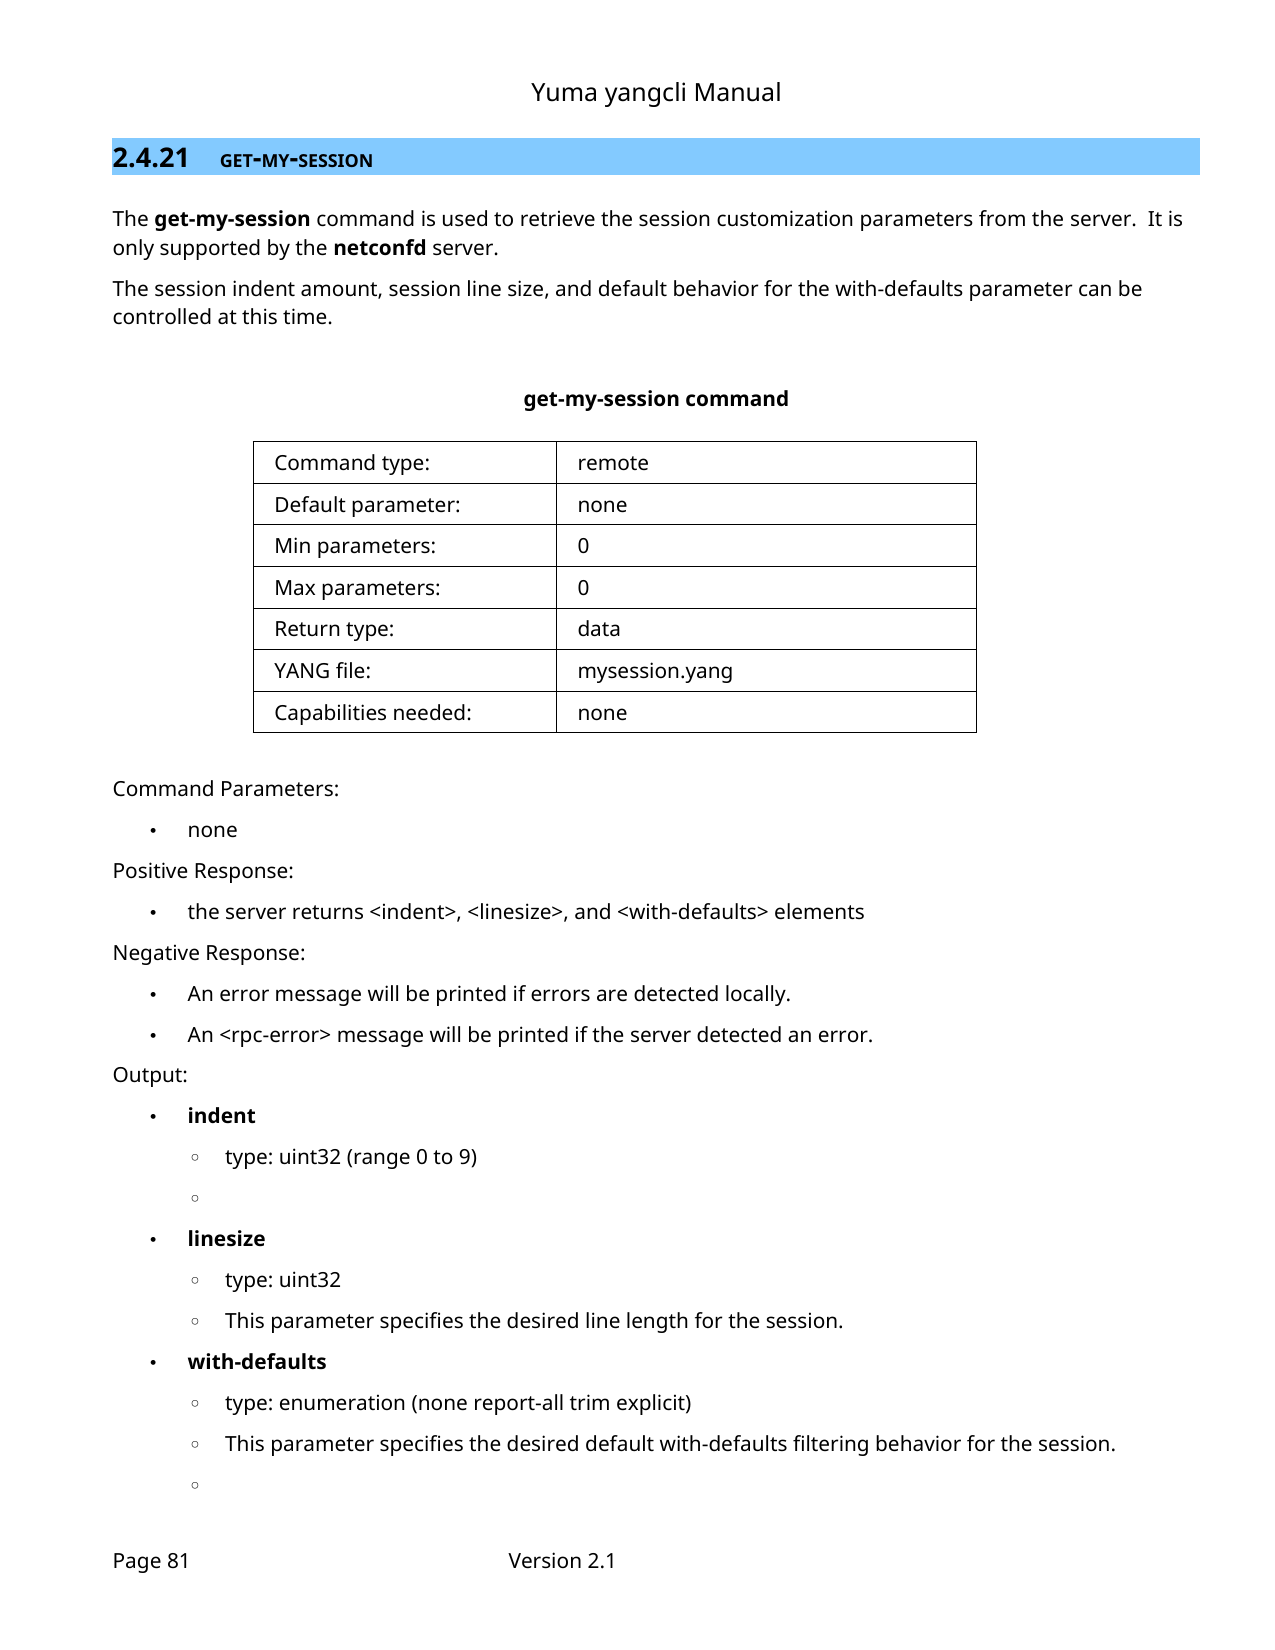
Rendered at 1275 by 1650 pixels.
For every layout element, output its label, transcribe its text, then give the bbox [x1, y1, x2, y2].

text The session indent amount, session line size, and default behavior for the with-defaults parameter can be controlled at this time. [112, 274, 1200, 331]
table_cell mysession.yang [557, 650, 976, 691]
list type: enumeration (none report-all trim explicit) [187, 1388, 1200, 1417]
list type: uint32 [187, 1265, 1200, 1294]
list An error message will be printed if errors are detected locally. [150, 979, 1200, 1007]
text Command Parameters: [112, 774, 1200, 802]
text Positive Response: [112, 856, 1200, 884]
list This parameter specifies the desired line length for the session. [187, 1306, 1200, 1335]
table_header Command type: [254, 442, 556, 483]
list indent [150, 1102, 1200, 1130]
list linesize [150, 1224, 1200, 1253]
table_cell 0 [557, 525, 976, 566]
table_cell 0 [557, 567, 976, 607]
table_cell Default parameter: [254, 484, 556, 524]
table_cell Return type: [254, 609, 556, 649]
table_cell Max parameters: [254, 567, 556, 607]
list with-defaults [150, 1347, 1200, 1376]
table_cell data [557, 609, 976, 649]
text The get-my-session command is used to retrieve the session customization parameters from the server. It is only supported by the netconfd server. [112, 204, 1200, 261]
table_cell Min parameters: [254, 525, 556, 566]
table_cell none [557, 692, 976, 732]
list An <rpc-error> message will be printed if the server detected an error. [150, 1020, 1200, 1048]
list none [150, 815, 1200, 843]
subtitle get-my-session command [127, 384, 1185, 413]
list the server returns <indent>, <linesize>, and <with-defaults> elements [150, 897, 1200, 925]
subtitle get-my-session [112, 138, 1200, 175]
table_cell none [557, 484, 976, 524]
table_header remote [557, 442, 976, 483]
list type: uint32 (range 0 to 9) [187, 1142, 1200, 1171]
list This parameter specifies the desired default with-defaults filtering behavior for the session. [187, 1429, 1200, 1457]
text Negative Response: [112, 938, 1200, 966]
text Output: [112, 1061, 1200, 1089]
table_cell YANG file: [254, 650, 556, 691]
table_cell Capabilities needed: [254, 692, 556, 732]
